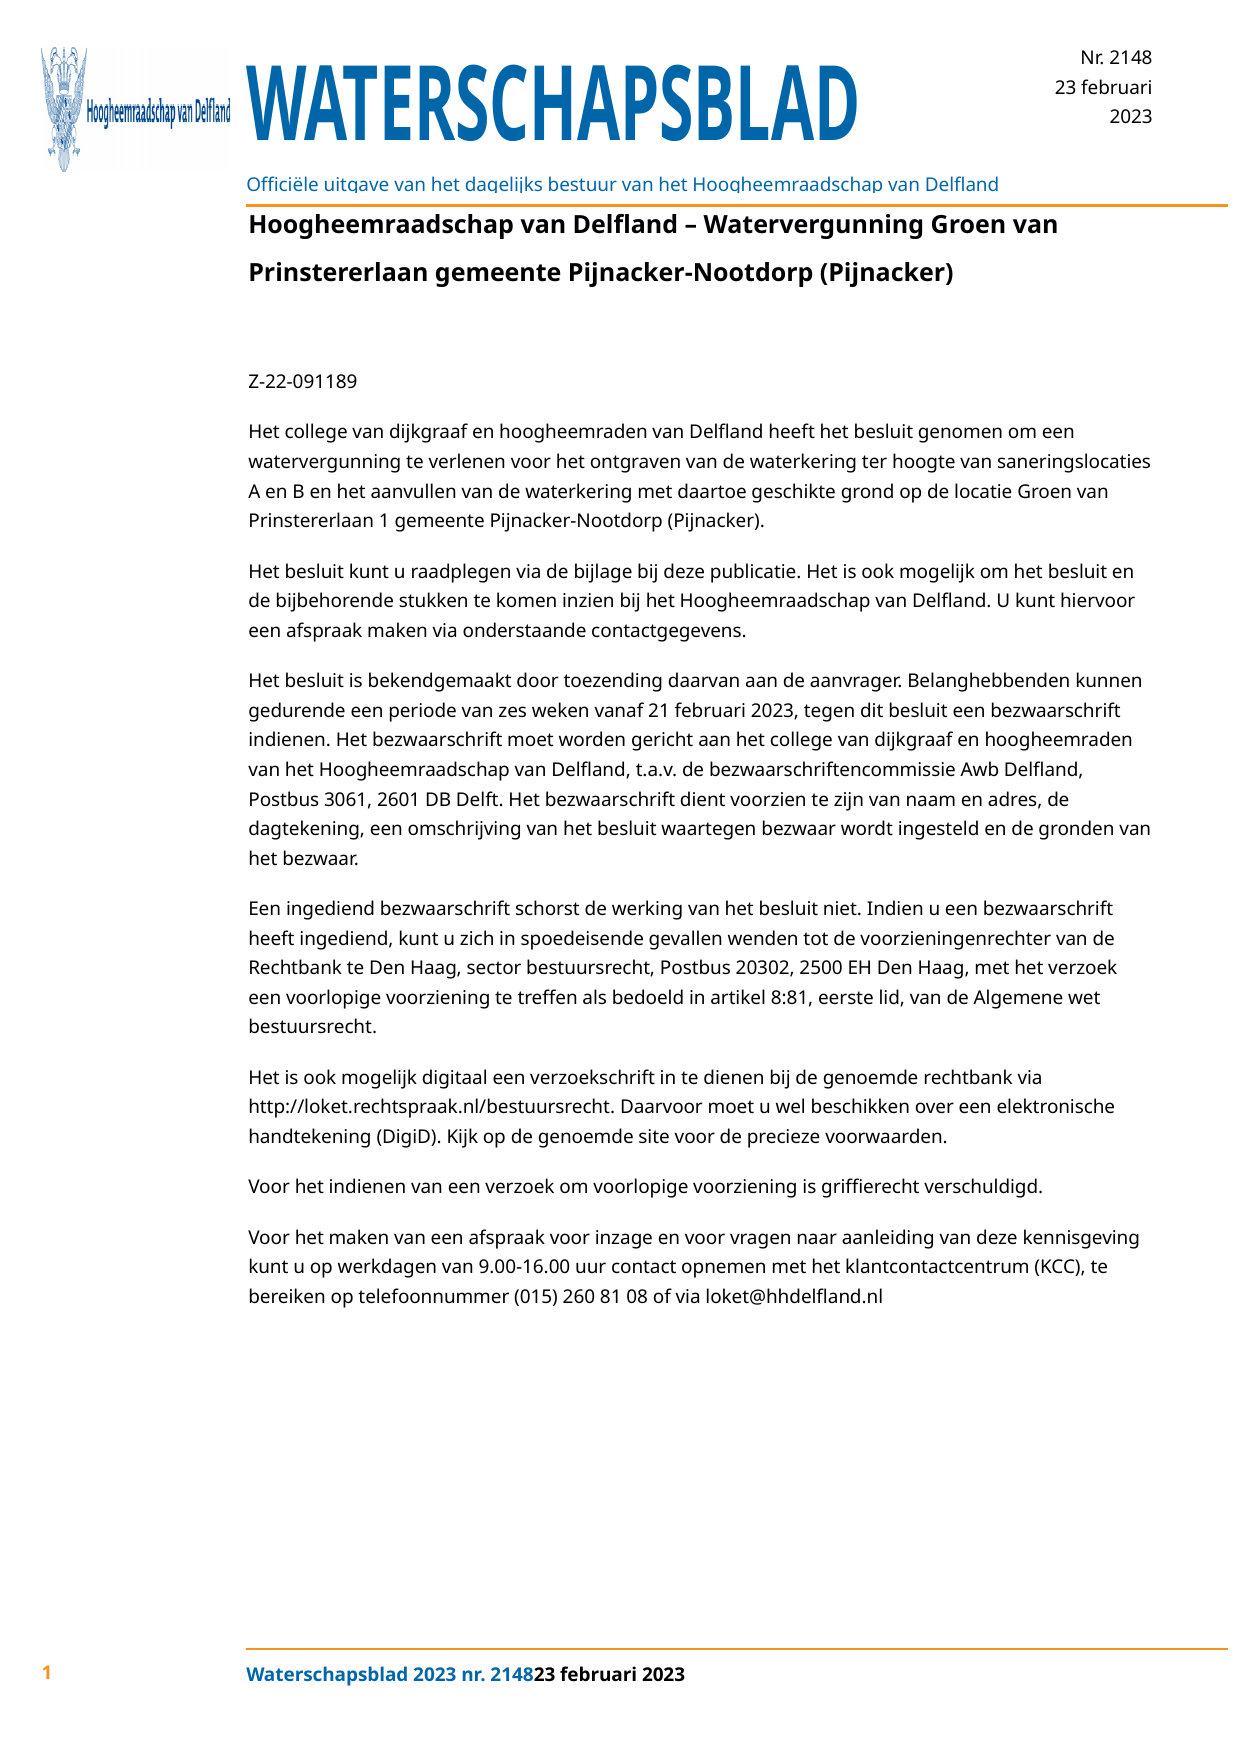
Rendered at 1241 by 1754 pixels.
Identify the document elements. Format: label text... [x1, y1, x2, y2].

text Een ingediend bezwaarschrift schorst de werking van het besluit niet. Indien u een bezwaarschrift heeft ingediend, kunt u zich in spoedeisende gevallen wenden tot de voorzieningenrechter van de Rechtbank te Den Haag, sector bestuursrecht, Postbus 20302, 2500 EH Den Haag, met het verzoek een voorlopige voorziening te treffen als bedoeld in artikel 8:81, eerste lid, van de Algemene wet bestuursrecht. [248, 895, 1152, 1039]
text Voor het indienen van een verzoek om voorlopige voorziening is griffierecht verschuldigd. [248, 1174, 1152, 1199]
picture [41, 47, 231, 172]
text Z-22-091189 [248, 368, 1152, 394]
text Het is ook mogelijk digitaal een verzoekschrift in te dienen bij de genoemde rechtbank via http://loket.rechtspraak.nl/bestuursrecht. Daarvoor moet u wel beschikken over een elektronische handtekening (DigiD). Kijk op de genoemde site voor de precieze voorwaarden. [248, 1064, 1152, 1149]
text Het college van dijkgraaf en hoogheemraden van Delfland heeft het besluit genomen om een watervergunning te verlenen voor het ontgraven van de waterkering ter hoogte van saneringslocaties A en B en het aanvullen van de waterkering met daartoe geschikte grond op de locatie Groen van Prinstererlaan 1 gemeente Pijnacker-Nootdorp (Pijnacker). [248, 419, 1152, 533]
text Het besluit is bekendgemaakt door toezending daarvan aan de aanvrager. Belanghebbenden kunnen gedurende een periode van zes weken vanaf 21 februari 2023, tegen dit besluit een bezwaarschrift indienen. Het bezwaarschrift moet worden gericht aan het college van dijkgraaf en hoogheemraden van het Hoogheemraadschap van Delfland, t.a.v. de bezwaarschriftencommissie Awb Delfland, Postbus 3061, 2601 DB Delft. Het bezwaarschrift dient voorzien te zijn van naam en adres, de dagtekening, een omschrijving van het besluit waartegen bezwaar wordt ingesteld en de gronden van het bezwaar. [248, 667, 1152, 871]
text Het besluit kunt u raadplegen via de bijlage bij deze publicatie. Het is ook mogelijk om het besluit en de bijbehorende stukken te komen inzien bij het Hoogheemraadschap van Delfland. U kunt hiervoor een afspraak maken via onderstaande contactgegevens. [248, 558, 1152, 643]
text Hoogheemraadschap van Delfland – Watervergunning Groen van Prinstererlaan gemeente Pijnacker-Nootdorp (Pijnacker) [248, 207, 1152, 288]
text Voor het maken van een afspraak voor inzage en voor vragen naar aanleiding van deze kennisgeving kunt u op werkdagen van 9.00-16.00 uur contact opnemen met het klantcontactcentrum (KCC), te bereiken op telefoonnummer (015) 260 81 08 of via loket@hhdelfland.nl [248, 1224, 1152, 1309]
